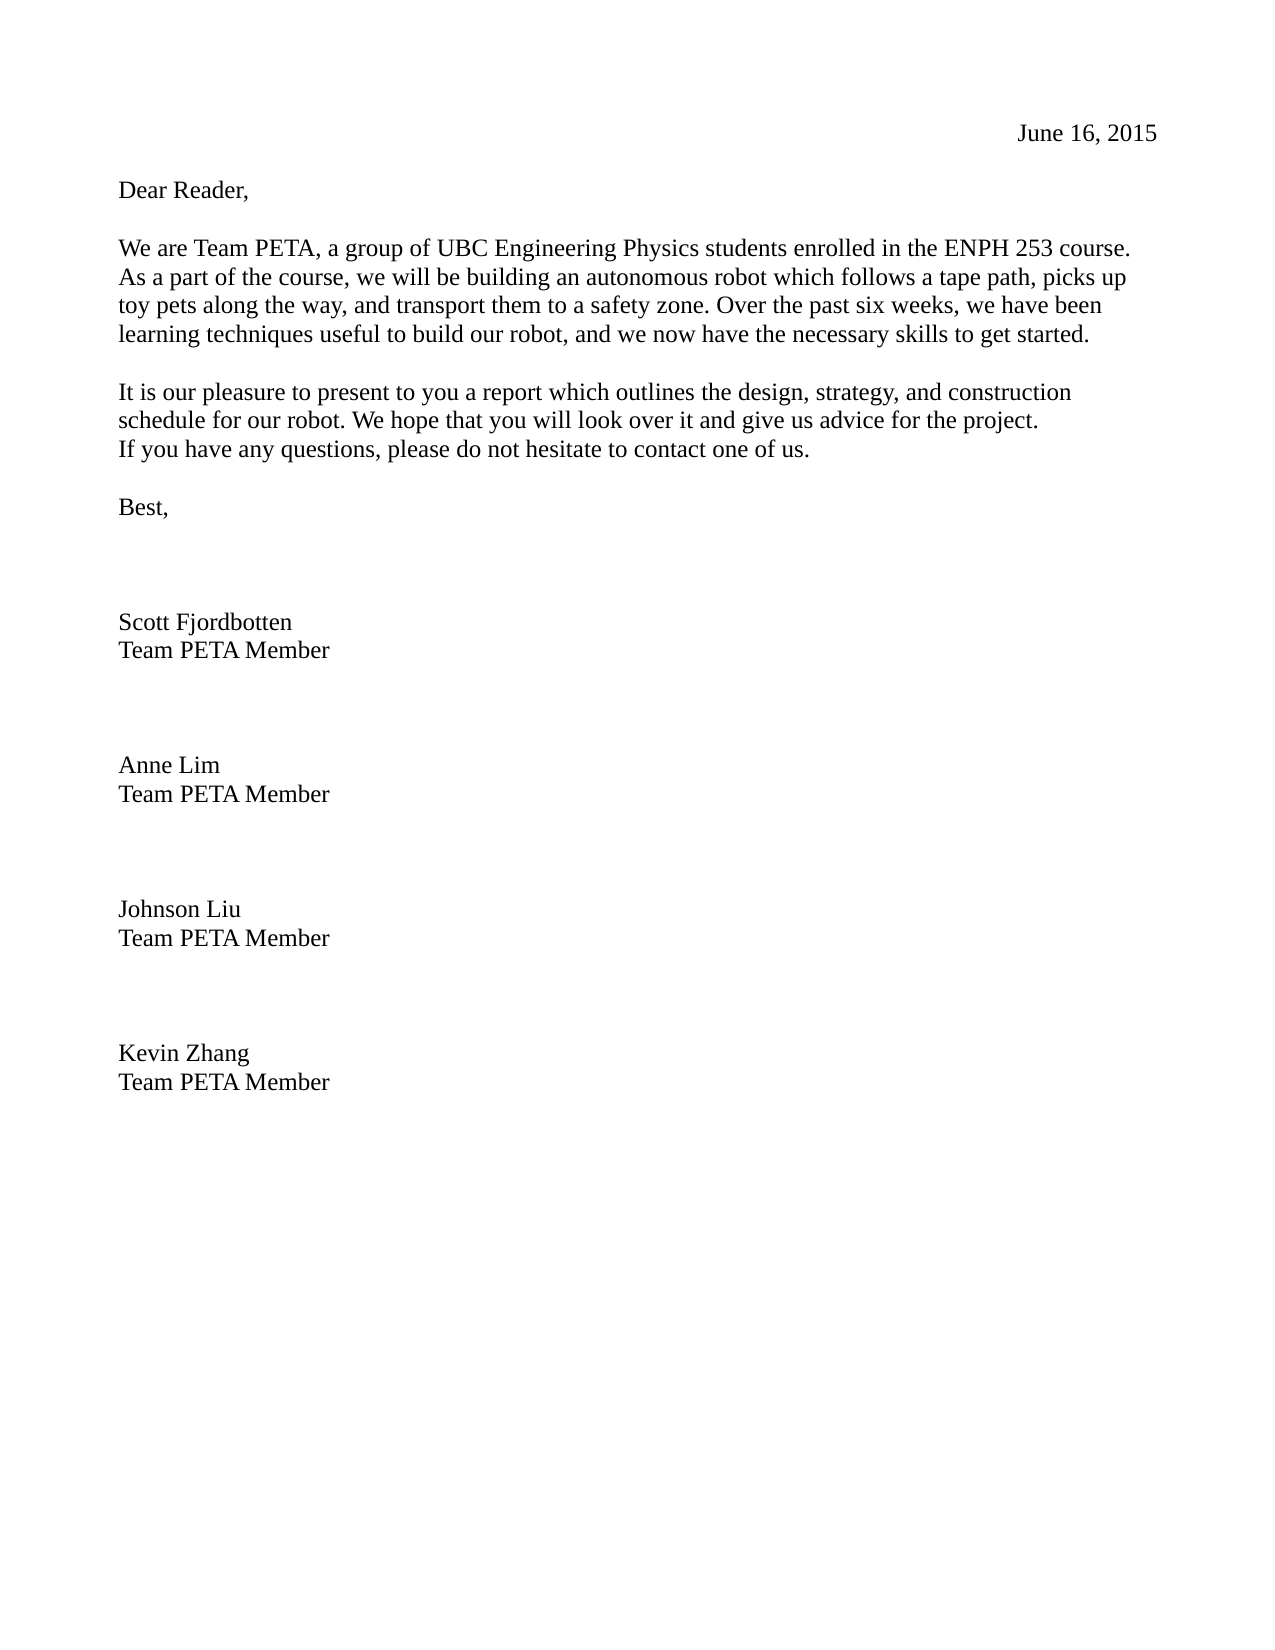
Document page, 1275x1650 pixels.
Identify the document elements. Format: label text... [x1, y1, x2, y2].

text Kevin Zhang [118, 1038, 1157, 1067]
text If you have any questions, please do not hesitate to contact one of us. [118, 434, 1157, 463]
text Johnson Liu [118, 894, 1157, 923]
text We are Team PETA, a group of UBC Engineering Physics students enrolled in the ENPH 253 course. As a part of the course, we will be building an autonomous robot which follows a tape path, picks up toy pets along the way, and transport them to a safety zone. Over the past six weeks, we have been learning techniques useful to build our robot, and we now have the necessary skills to get started. [118, 233, 1157, 348]
text Team PETA Member [118, 636, 1157, 664]
text June 16, 2015 [118, 118, 1157, 147]
text Dear Reader, [118, 176, 1157, 204]
text Team PETA Member [118, 923, 1157, 952]
text Anne Lim [118, 751, 1157, 779]
text Best, [118, 492, 1157, 521]
text Team PETA Member [118, 779, 1157, 808]
text Team PETA Member [118, 1067, 1157, 1096]
text It is our pleasure to present to you a report which outlines the design, strategy, and construction schedule for our robot. We hope that you will look over it and give us advice for the project. [118, 377, 1157, 434]
text Scott Fjordbotten [118, 607, 1157, 636]
